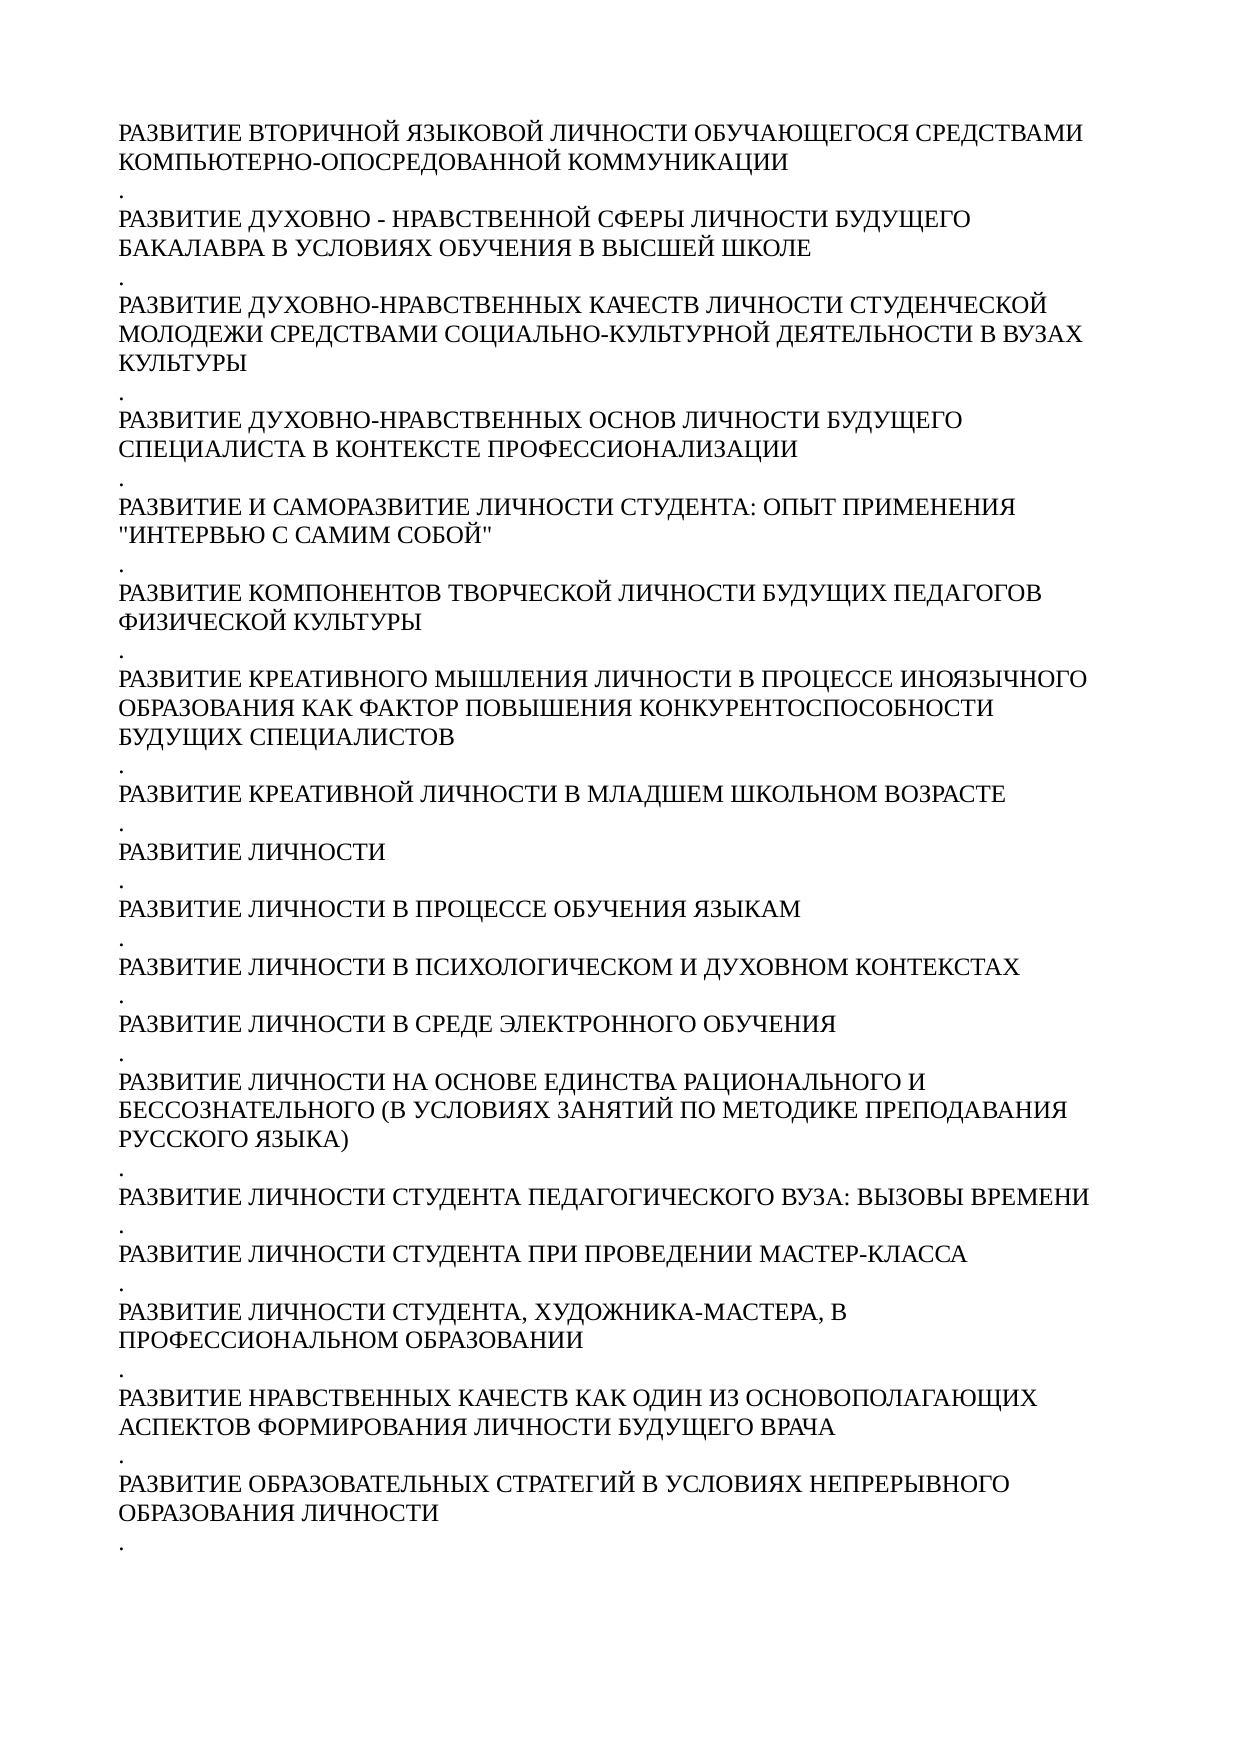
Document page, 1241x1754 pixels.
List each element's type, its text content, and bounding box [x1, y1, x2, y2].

text РАЗВИТИЕ ВТОРИЧНОЙ ЯЗЫКОВОЙ ЛИЧНОСТИ ОБУЧАЮЩЕГОСЯ СРЕДСТВАМИ КОМПЬЮТЕРНО-ОПОСРЕДОВАННОЙ КОММУНИКАЦИИ . [118, 118, 1122, 204]
text РАЗВИТИЕ ЛИЧНОСТИ . [118, 837, 1122, 894]
text РАЗВИТИЕ ОБРАЗОВАТЕЛЬНЫХ СТРАТЕГИЙ В УСЛОВИЯХ НЕПРЕРЫВНОГО ОБРАЗОВАНИЯ ЛИЧНОСТИ . [118, 1469, 1122, 1556]
text РАЗВИТИЕ ДУХОВНО-НРАВСТВЕННЫХ ОСНОВ ЛИЧНОСТИ БУДУЩЕГО СПЕЦИАЛИСТА В КОНТЕКСТЕ ПРОФЕССИОНАЛИЗАЦИИ . [118, 406, 1122, 492]
text РАЗВИТИЕ ЛИЧНОСТИ НА ОСНОВЕ ЕДИНСТВА РАЦИОНАЛЬНОГО И БЕССОЗНАТЕЛЬНОГО (В УСЛОВИЯХ ЗАНЯТИЙ ПО МЕТОДИКЕ ПРЕПОДАВАНИЯ РУССКОГО ЯЗЫКА) . [118, 1067, 1122, 1182]
text РАЗВИТИЕ ЛИЧНОСТИ В СРЕДЕ ЭЛЕКТРОННОГО ОБУЧЕНИЯ . [118, 1009, 1122, 1067]
text РАЗВИТИЕ КРЕАТИВНОЙ ЛИЧНОСТИ В МЛАДШЕМ ШКОЛЬНОМ ВОЗРАСТЕ . [118, 779, 1122, 837]
text РАЗВИТИЕ КРЕАТИВНОГО МЫШЛЕНИЯ ЛИЧНОСТИ В ПРОЦЕССЕ ИНОЯЗЫЧНОГО ОБРАЗОВАНИЯ КАК ФАКТОР ПОВЫШЕНИЯ КОНКУРЕНТОСПОСОБНОСТИ БУДУЩИХ СПЕЦИАЛИСТОВ . [118, 664, 1122, 779]
text РАЗВИТИЕ И САМОРАЗВИТИЕ ЛИЧНОСТИ СТУДЕНТА: ОПЫТ ПРИМЕНЕНИЯ "ИНТЕРВЬЮ С САМИМ СОБОЙ" . [118, 492, 1122, 578]
text РАЗВИТИЕ КОМПОНЕНТОВ ТВОРЧЕСКОЙ ЛИЧНОСТИ БУДУЩИХ ПЕДАГОГОВ ФИЗИЧЕСКОЙ КУЛЬТУРЫ . [118, 578, 1122, 664]
text РАЗВИТИЕ ЛИЧНОСТИ СТУДЕНТА ПЕДАГОГИЧЕСКОГО ВУЗА: ВЫЗОВЫ ВРЕМЕНИ . [118, 1182, 1122, 1239]
text РАЗВИТИЕ ДУХОВНО-НРАВСТВЕННЫХ КАЧЕСТВ ЛИЧНОСТИ СТУДЕНЧЕСКОЙ МОЛОДЕЖИ СРЕДСТВАМИ СОЦИАЛЬНО-КУЛЬТУРНОЙ ДЕЯТЕЛЬНОСТИ В ВУЗАХ КУЛЬТУРЫ . [118, 291, 1122, 406]
text РАЗВИТИЕ ЛИЧНОСТИ СТУДЕНТА, ХУДОЖНИКА-МАСТЕРА, В ПРОФЕССИОНАЛЬНОМ ОБРАЗОВАНИИ . [118, 1297, 1122, 1383]
text РАЗВИТИЕ НРАВСТВЕННЫХ КАЧЕСТВ КАК ОДИН ИЗ ОСНОВОПОЛАГАЮЩИХ АСПЕКТОВ ФОРМИРОВАНИЯ ЛИЧНОСТИ БУДУЩЕГО ВРАЧА . [118, 1383, 1122, 1469]
text РАЗВИТИЕ ЛИЧНОСТИ СТУДЕНТА ПРИ ПРОВЕДЕНИИ МАСТЕР-КЛАССА . [118, 1239, 1122, 1297]
text РАЗВИТИЕ ДУХОВНО - НРАВСТВЕННОЙ СФЕРЫ ЛИЧНОСТИ БУДУЩЕГО БАКАЛАВРА В УСЛОВИЯХ ОБУЧЕНИЯ В ВЫСШЕЙ ШКОЛЕ . [118, 204, 1122, 291]
text РАЗВИТИЕ ЛИЧНОСТИ В ПРОЦЕССЕ ОБУЧЕНИЯ ЯЗЫКАМ . [118, 894, 1122, 952]
text РАЗВИТИЕ ЛИЧНОСТИ В ПСИХОЛОГИЧЕСКОМ И ДУХОВНОМ КОНТЕКСТАХ . [118, 952, 1122, 1009]
